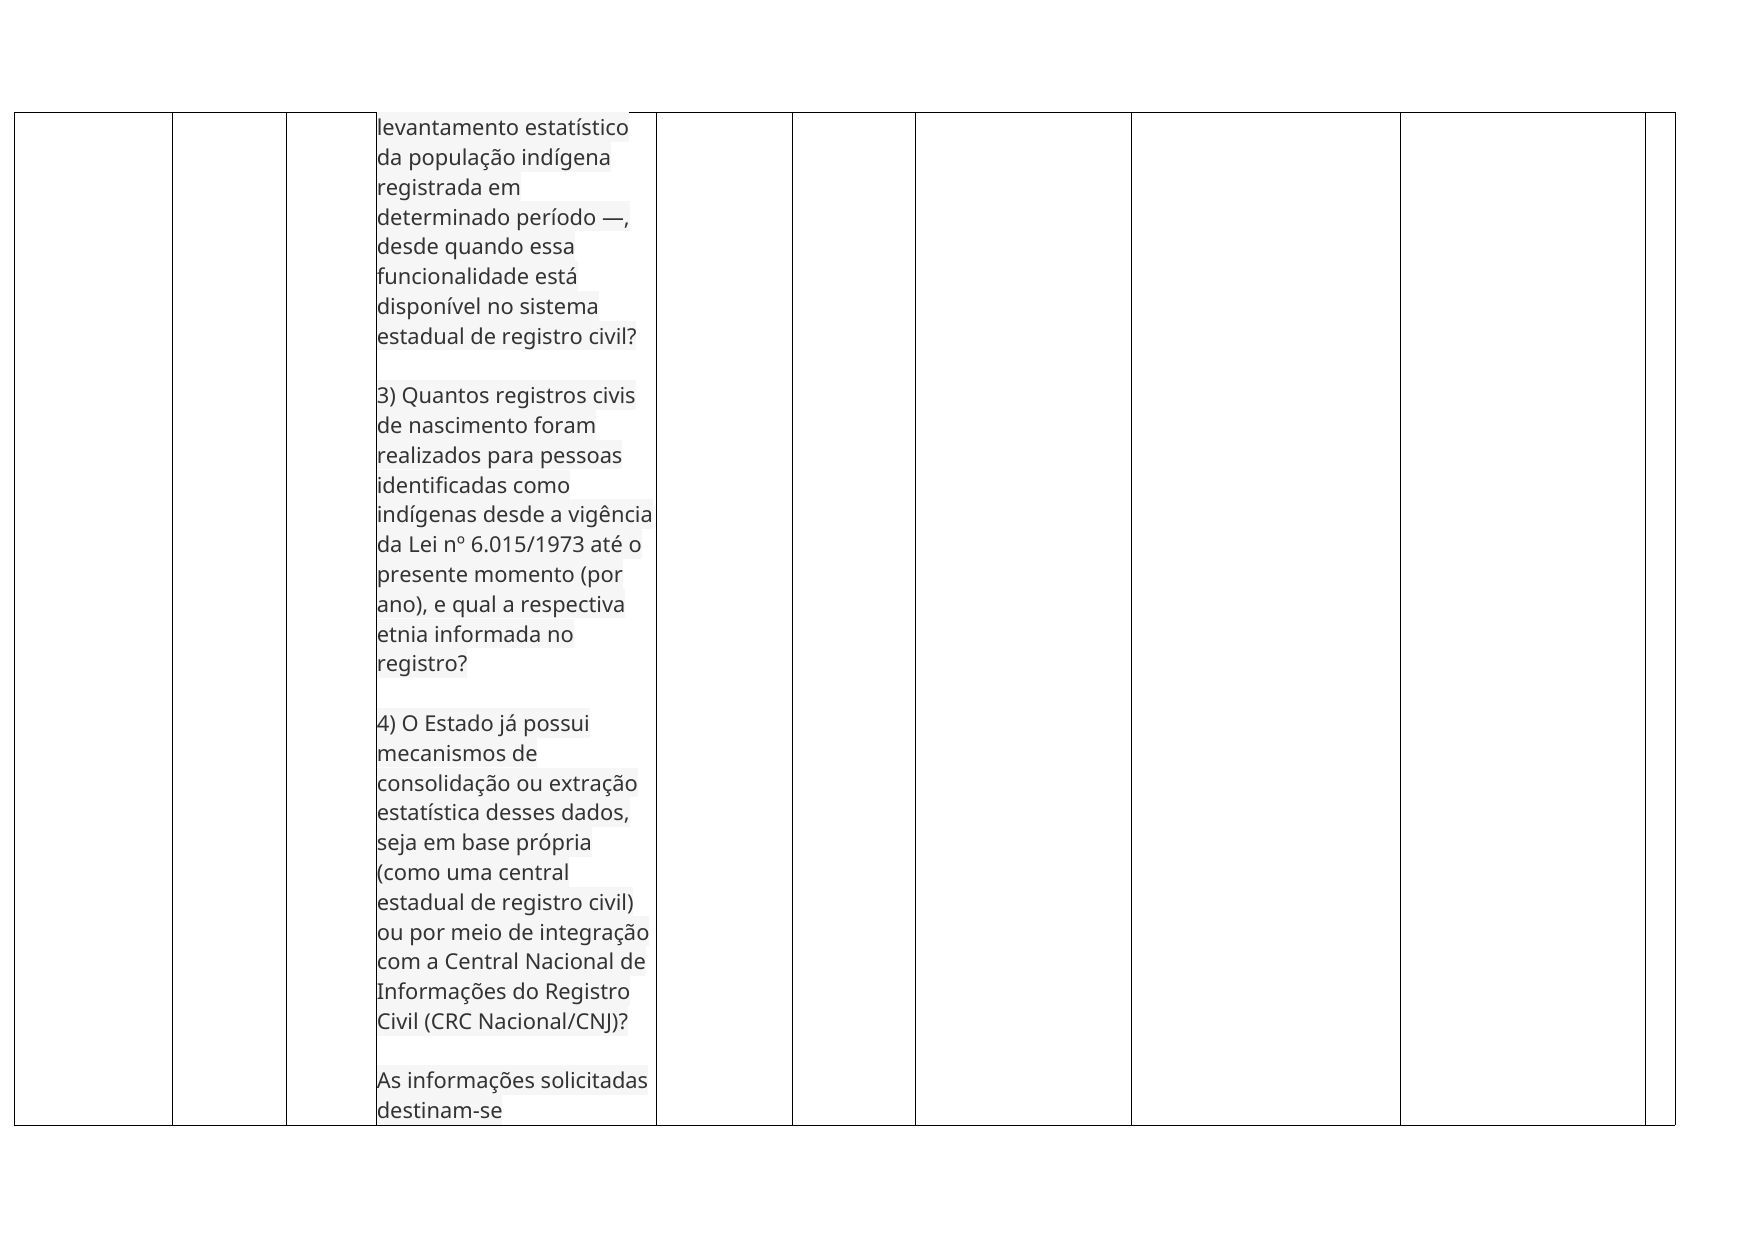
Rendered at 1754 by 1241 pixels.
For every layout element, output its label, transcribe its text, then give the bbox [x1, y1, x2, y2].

table_cell [916, 113, 1131, 1125]
table_cell [1401, 113, 1645, 1125]
table_cell [15, 113, 172, 1125]
table_cell [793, 113, 915, 1125]
table_cell [173, 113, 286, 1125]
table_cell [287, 113, 376, 1125]
table_cell levantamento estatístico da população indígena registrada em determinado período —, desde quando essa funcionalidade está disponível no sistema estadual de registro civil? 3) Quantos registros civis de nascimento foram realizados para pessoas identificadas como indígenas desde a vigência da Lei nº 6.015/1973 até o presente momento (por ano), e qual a respectiva etnia informada no registro? 4) O Estado já possui mecanismos de consolidação ou extração estatística desses dados, seja em base própria (como uma central estadual de registro civil) ou por meio de integração com a Central Nacional de Informações do Registro Civil (CRC Nacional/CNJ)? As informações solicitadas destinam-se [377, 113, 656, 1125]
table_cell [1646, 113, 1675, 1125]
table_cell [1676, 112, 1745, 1125]
table_cell [1132, 113, 1400, 1125]
table_cell [657, 113, 792, 1125]
